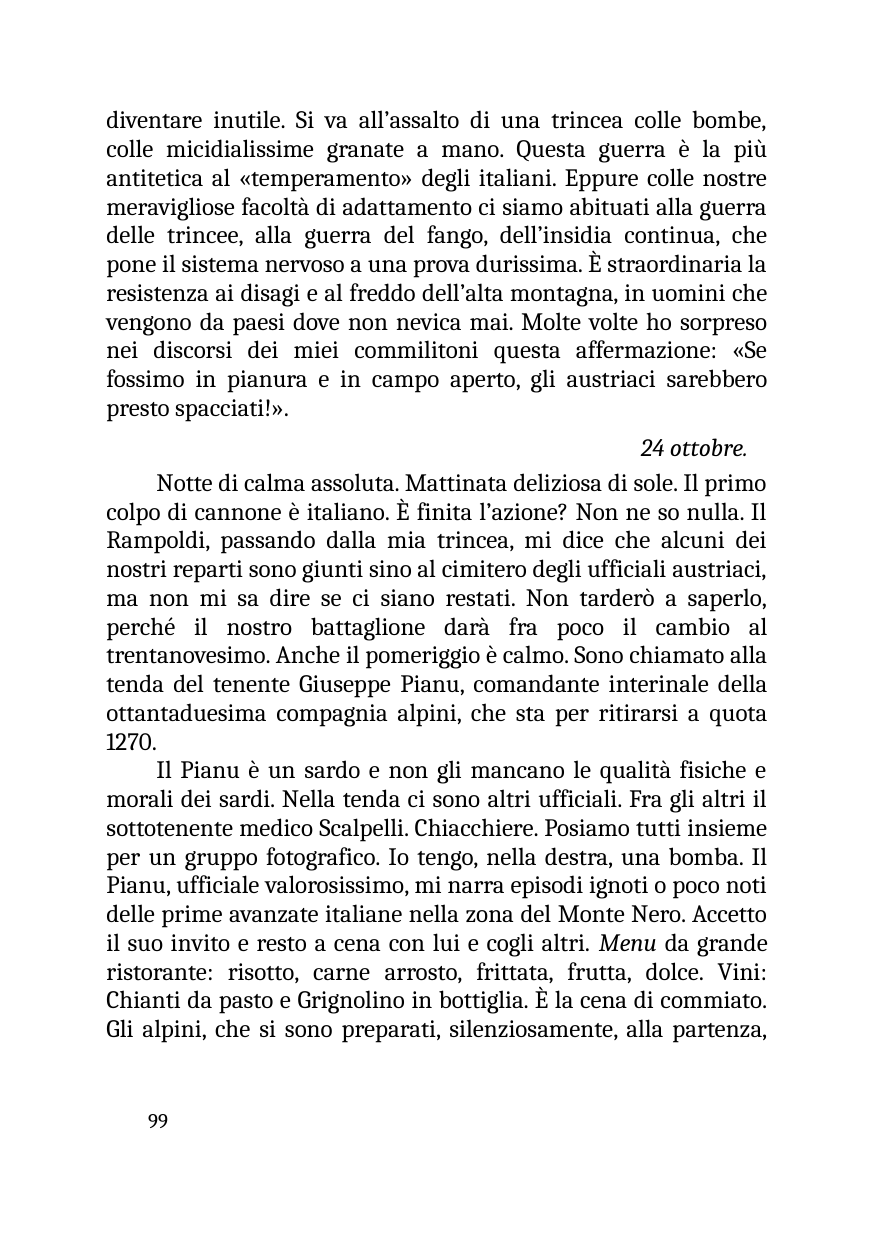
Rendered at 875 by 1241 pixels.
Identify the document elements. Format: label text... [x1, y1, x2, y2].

text 24 ottobre. [106, 434, 750, 463]
text Notte di calma assoluta. Mattinata deliziosa di sole. Il primo colpo di cannone è italiano. È finita l’azione? Non ne so nulla. Il Rampoldi, passando dalla mia trincea, mi dice che alcuni dei nostri reparti sono giunti sino al cimitero degli ufficiali austriaci, ma non mi sa dire se ci siano restati. Non tarderò a saperlo, perché il nostro battaglione darà fra poco il cambio al trentanovesimo. Anche il pomeriggio è calmo. Sono chiamato alla tenda del tenente Giuseppe Pianu, comandante interinale della ottantaduesima compagnia alpini, che sta per ritirarsi a quota 1270. [106, 469, 768, 756]
text diventare inutile. Si va all’assalto di una trincea colle bombe, colle micidialissime granate a mano. Questa guerra è la più antitetica al «temperamento» degli italiani. Eppure colle nostre meravigliose facoltà di adattamento ci siamo abituati alla guerra delle trincee, alla guerra del fango, dell’insidia continua, che pone il sistema nervoso a una prova durissima. È straordinaria la resistenza ai disagi e al freddo dell’alta montagna, in uomini che vengono da paesi dove non nevica mai. Molte volte ho sorpreso nei discorsi dei miei commilitoni questa affermazione: «Se fossimo in pianura e in campo aperto, gli austriaci sarebbero presto spacciati!». [106, 106, 768, 422]
text Il Pianu è un sardo e non gli mancano le qualità fisiche e morali dei sardi. Nella tenda ci sono altri ufficiali. Fra gli altri il sottotenente medico Scalpelli. Chiacchiere. Posiamo tutti insieme per un gruppo fotografico. Io tengo, nella destra, una bomba. Il Pianu, ufficiale valorosissimo, mi narra episodi ignoti o poco noti delle prime avanzate italiane nella zona del Monte Nero. Accetto il suo invito e resto a cena con lui e cogli altri. Menu da grande ristorante: risotto, carne arrosto, frittata, frutta, dolce. Vini: Chianti da pasto e Grignolino in bottiglia. È la cena di commiato. Gli alpini, che si sono preparati, silenziosamente, alla partenza, [106, 756, 768, 1044]
